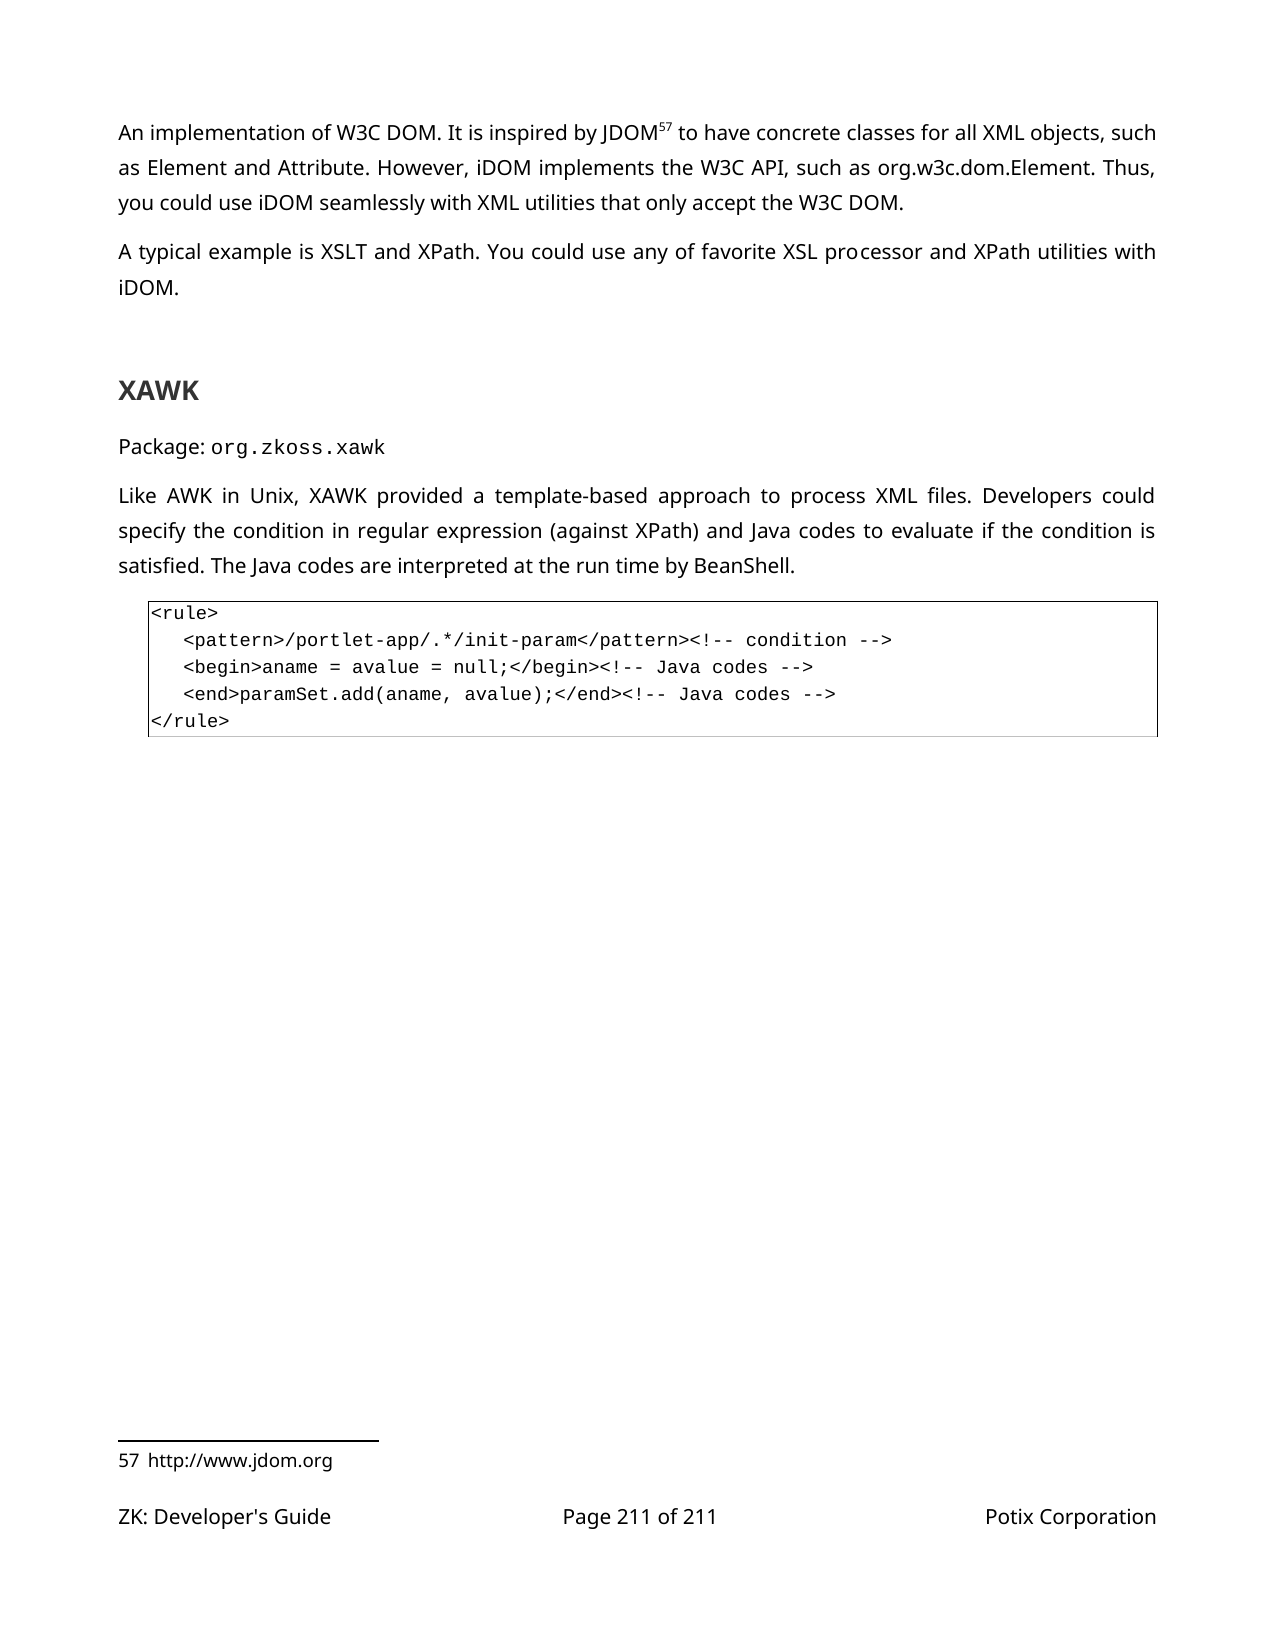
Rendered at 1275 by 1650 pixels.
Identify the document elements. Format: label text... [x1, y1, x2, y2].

text <end>paramSet.add(aname, avalue);</end><!-- Java codes --> [149, 682, 1157, 706]
text <pattern>/portlet-app/.*/init-param</pattern><!-- condition --> [149, 628, 1157, 652]
text An implementation of W3C DOM. It is inspired by JDOM to have concrete classes for all XML objects, such as Element and Attribute. However, iDOM implements the W3C API, such as org.w3c.dom.Element. Thus, you could use iDOM seamlessly with XML utilities that only accept the W3C DOM. [118, 118, 1157, 217]
text A typical example is XSLT and XPath. You could use any of favorite XSL processor and XPath utilities with iDOM. [118, 237, 1157, 301]
text <rule> [149, 602, 1157, 625]
subtitle XAWK [118, 372, 1157, 408]
text </rule> [149, 709, 1157, 736]
text <begin>aname = avalue = null;</begin><!-- Java codes --> [149, 655, 1157, 679]
text Package: org.zkoss.xawk [118, 432, 1157, 461]
text Like AWK in Unix, XAWK provided a template-based approach to process XML files. Developers could specify the condition in regular expression (against XPath) and Java codes to evaluate if the condition is satisfied. The Java codes are interpreted at the run time by BeanShell. [118, 481, 1157, 580]
text http://www.jdom.org [118, 1447, 1157, 1473]
